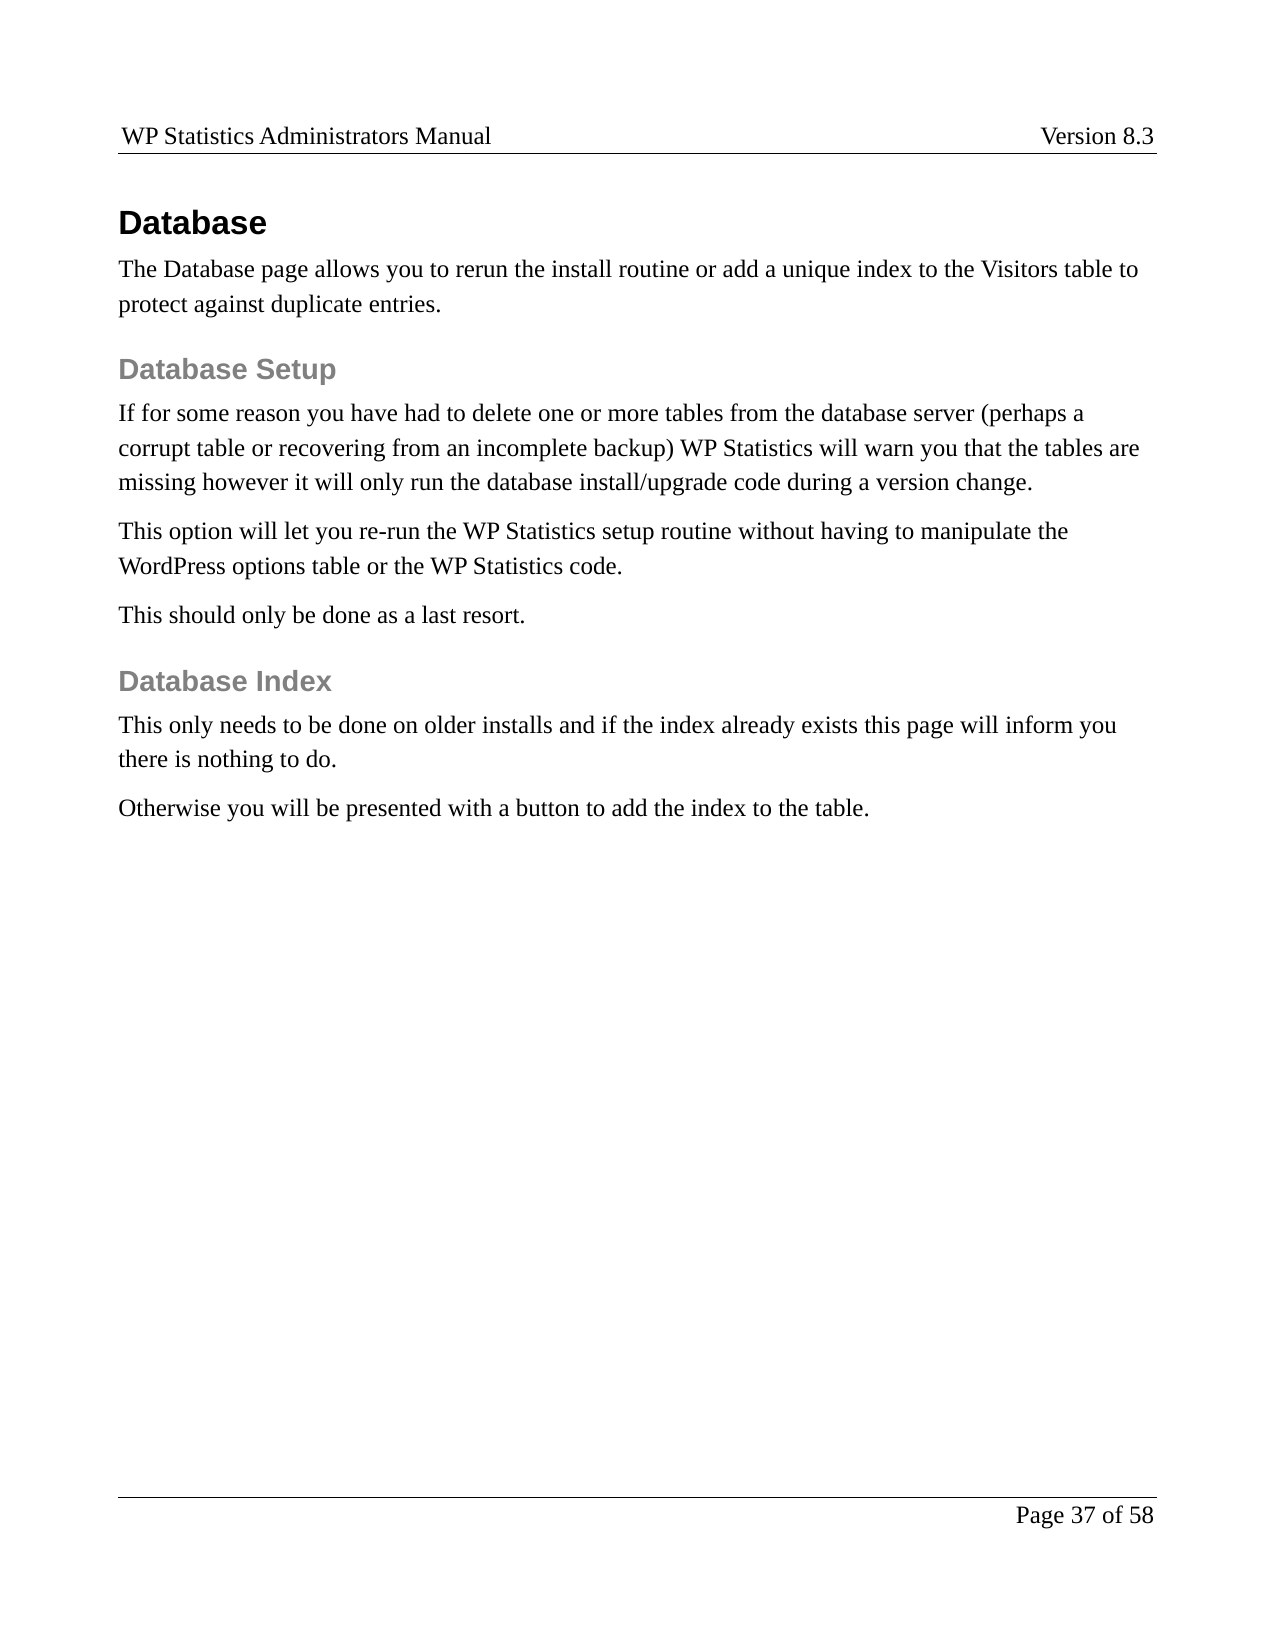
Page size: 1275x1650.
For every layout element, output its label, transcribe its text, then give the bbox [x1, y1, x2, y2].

text The Database page allows you to rerun the install routine or add a unique index to the Visitors table to protect against duplicate entries. [118, 254, 1157, 317]
text This option will let you re-run the WP Statistics setup routine without having to manipulate the WordPress options table or the WP Statistics code. [118, 516, 1157, 580]
subtitle Database [118, 203, 1157, 242]
subtitle Database Index [118, 664, 1157, 697]
text This should only be done as a last resort. [118, 600, 1157, 629]
text Otherwise you will be presented with a button to add the index to the table. [118, 793, 1157, 822]
subtitle Database Setup [118, 352, 1157, 386]
text This only needs to be done on older installs and if the index already exists this page will inform you there is nothing to do. [118, 710, 1157, 773]
text If for some reason you have had to delete one or more tables from the database server (perhaps a corrupt table or recovering from an incomplete backup) WP Statistics will warn you that the tables are missing however it will only run the database install/upgrade code during a version change. [118, 398, 1157, 496]
